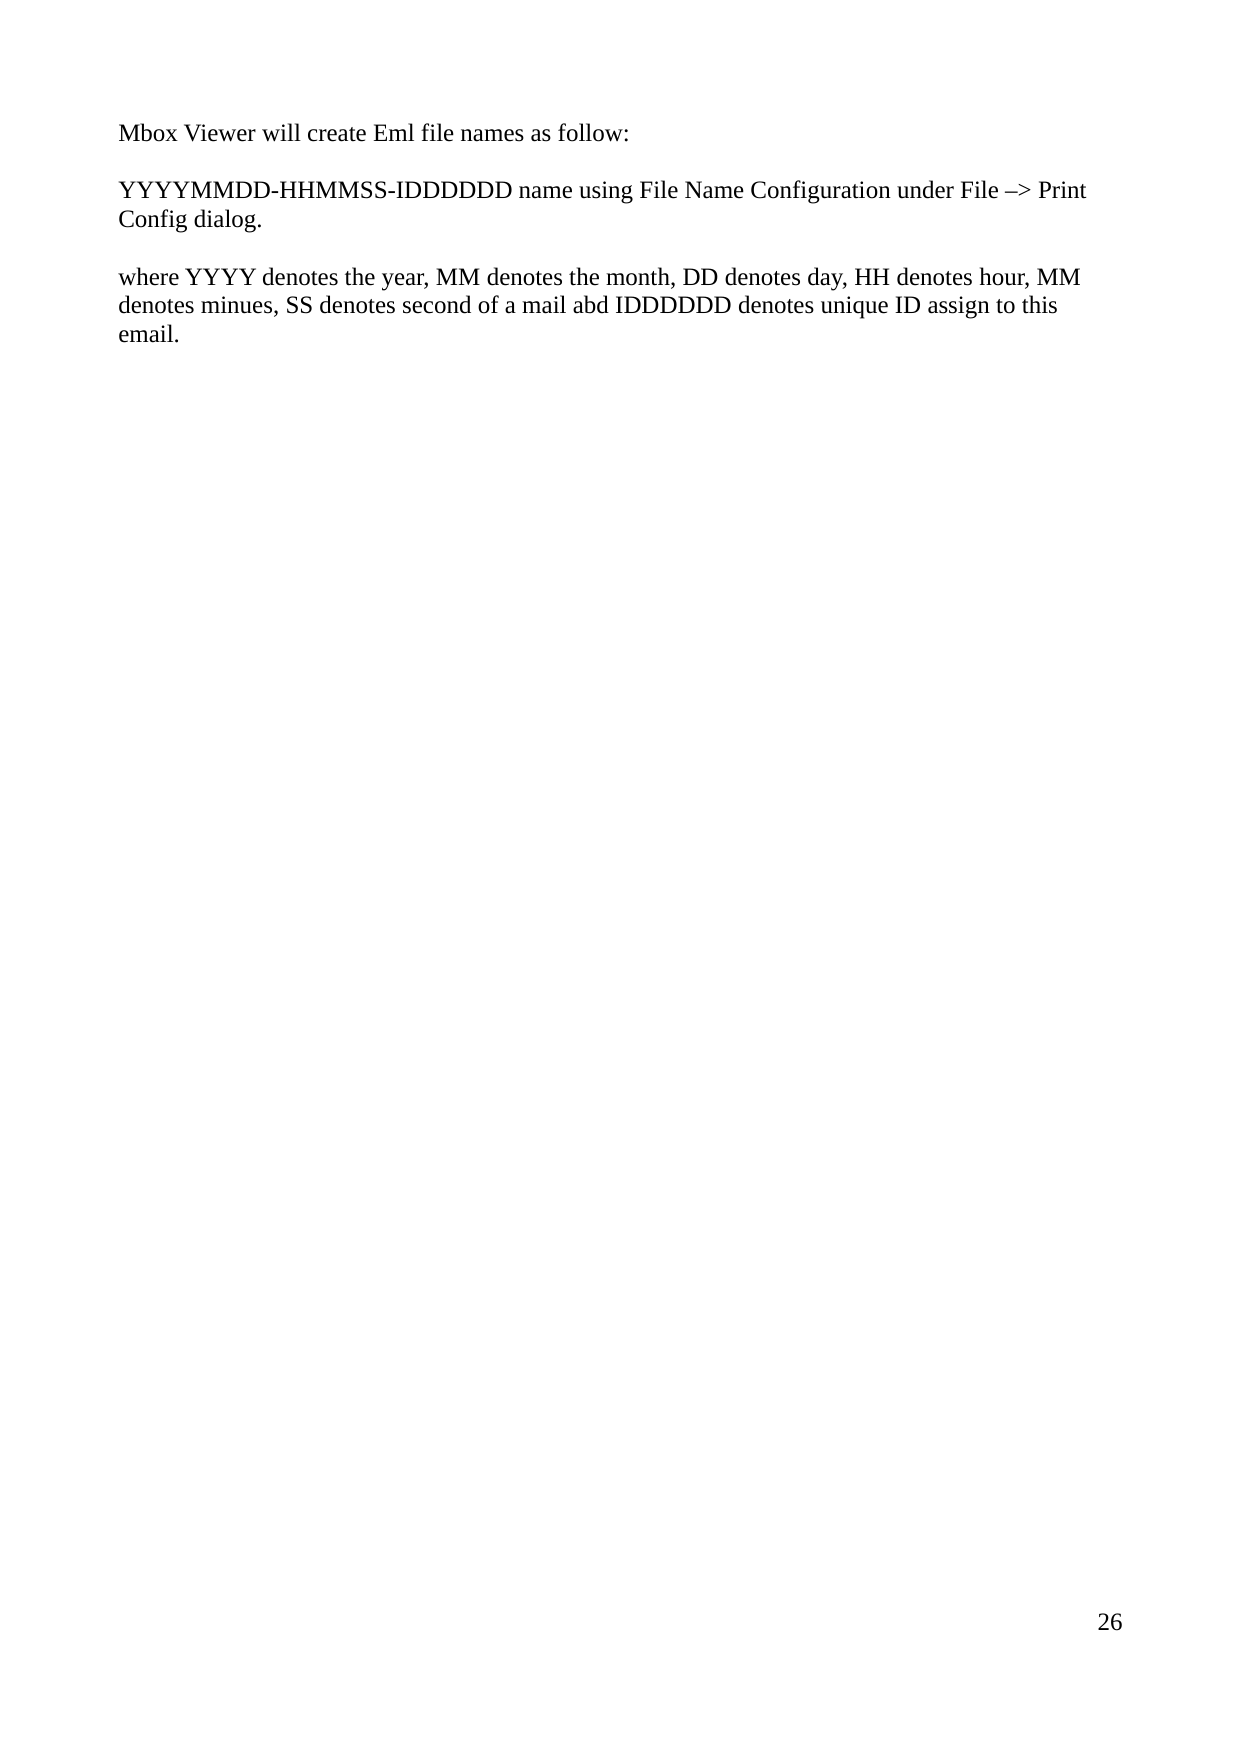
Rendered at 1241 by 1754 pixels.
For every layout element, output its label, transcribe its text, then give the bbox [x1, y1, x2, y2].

text Mbox Viewer will create Eml file names as follow: [118, 118, 1122, 147]
text where YYYY denotes the year, MM denotes the month, DD denotes day, HH denotes hour, MM denotes minues, SS denotes second of a mail abd IDDDDDD denotes unique ID assign to this email. [118, 262, 1122, 348]
text YYYYMMDD-HHMMSS-IDDDDDD name using File Name Configuration under File –> Print Config dialog. [118, 176, 1122, 233]
